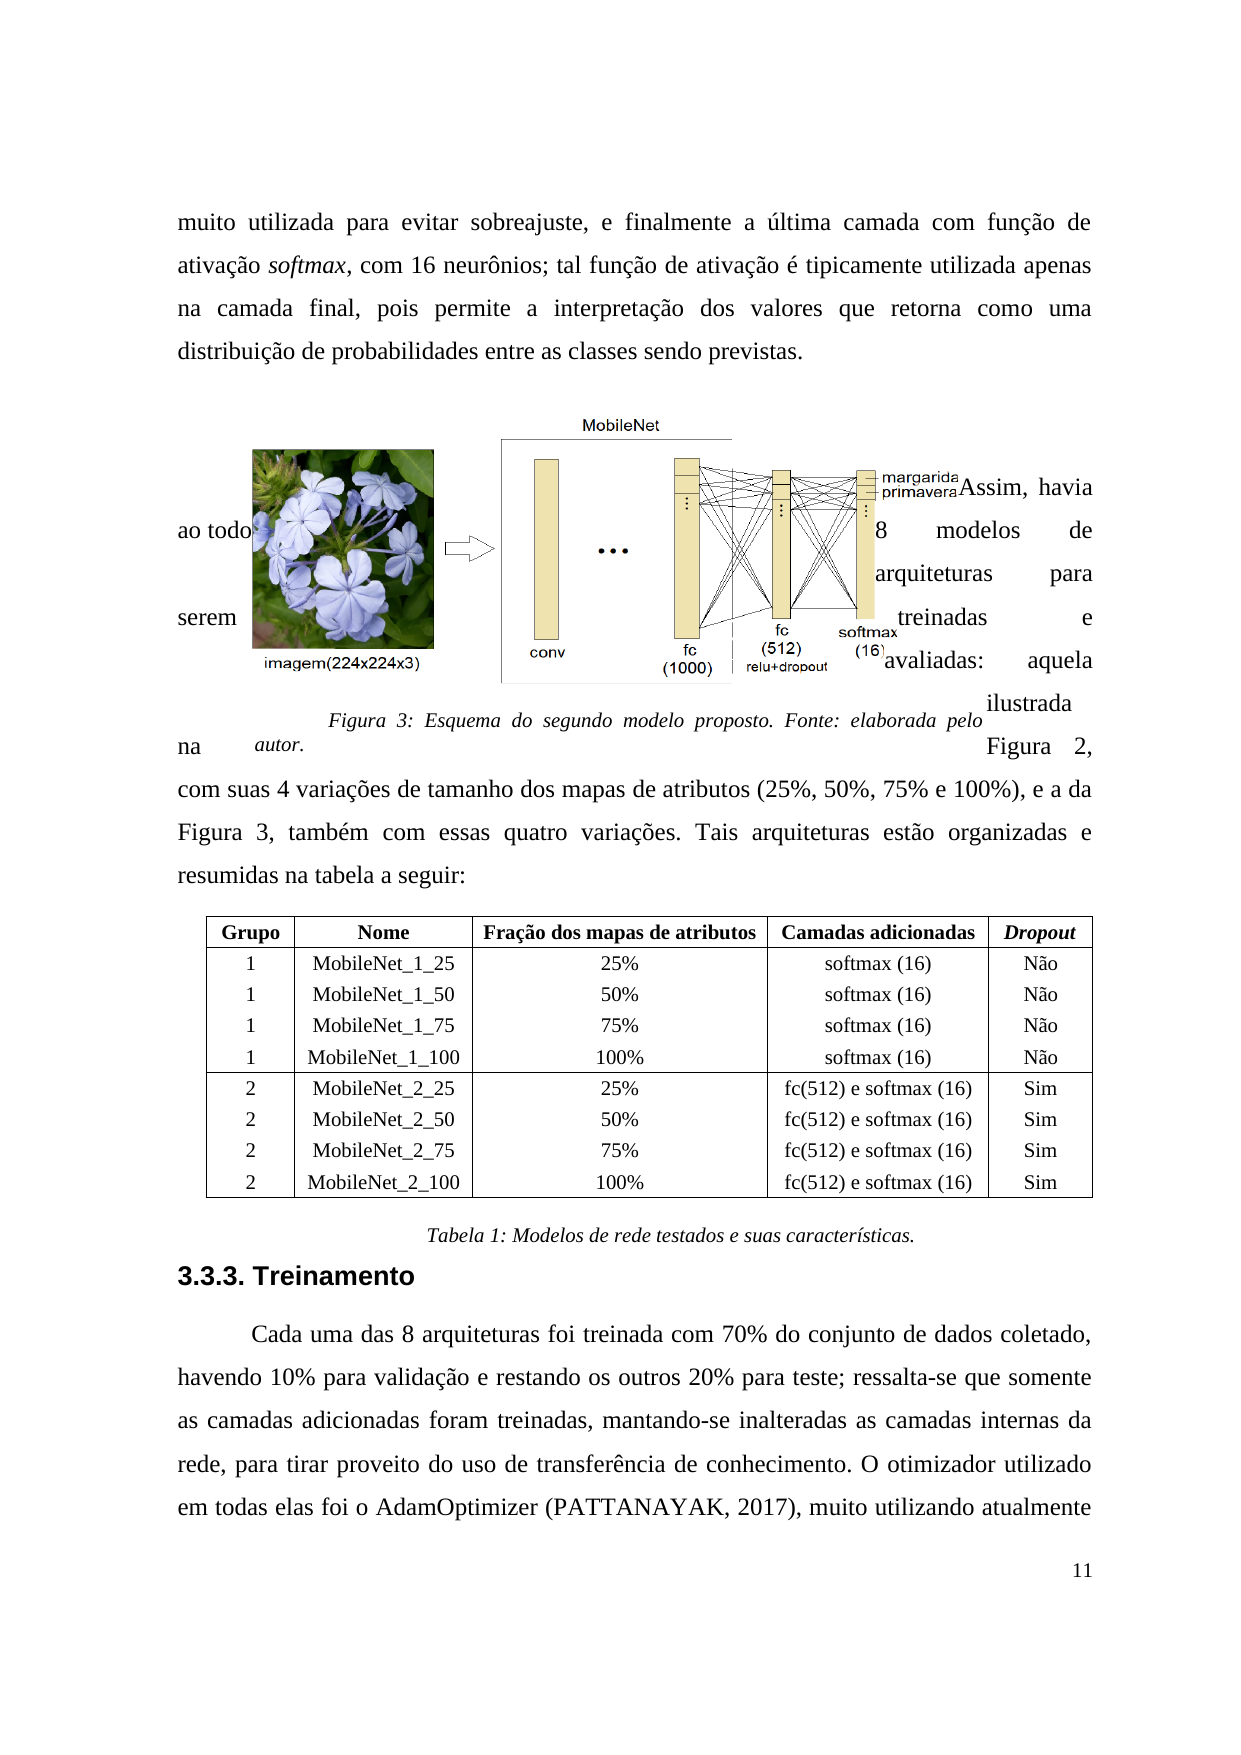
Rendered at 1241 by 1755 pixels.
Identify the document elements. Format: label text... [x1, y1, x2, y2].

table_cell MobileNet_1_100 [295, 1041, 472, 1072]
table_cell 75% [473, 1010, 767, 1041]
text muito utilizada para evitar sobreajuste, e finalmente a última camada com função de ativação softmax, com 16 neurônios; tal função de ativação é tipicamente utilizada apenas na camada final, pois permite a interpretação dos valores que retorna como uma distribuição de probabilidades entre as classes sendo previstas. [177, 207, 1093, 365]
table_cell 100% [473, 1166, 767, 1197]
table_header Nome [295, 917, 472, 947]
table_cell Sim [989, 1135, 1092, 1166]
table_cell fc(512) e softmax (16) [768, 1166, 988, 1197]
table_header Fração dos mapas de atributos [473, 917, 767, 947]
table_cell fc(512) e softmax (16) [768, 1104, 988, 1135]
table_cell Não [989, 1041, 1092, 1072]
table_cell 2 [207, 1073, 294, 1103]
table_cell MobileNet_2_75 [295, 1135, 472, 1166]
table_cell 1 [207, 948, 294, 978]
table_header Grupo [207, 917, 294, 947]
table_cell Não [989, 979, 1092, 1010]
table_cell 50% [473, 979, 767, 1010]
table_header Dropout [989, 917, 1092, 947]
table_cell 2 [207, 1166, 294, 1197]
table_cell MobileNet_1_25 [295, 948, 472, 978]
table_cell fc(512) e softmax (16) [768, 1135, 988, 1166]
table_header Camadas adicionadas [768, 917, 988, 947]
table_cell Não [989, 1010, 1092, 1041]
table_cell MobileNet_2_50 [295, 1104, 472, 1135]
table_cell Sim [989, 1104, 1092, 1135]
table_cell 2 [207, 1104, 294, 1135]
table_cell 1 [207, 979, 294, 1010]
table_cell 1 [207, 1010, 294, 1041]
table_cell 50% [473, 1104, 767, 1135]
subtitle 3.3.3. Treinamento [177, 1260, 1093, 1291]
table_cell softmax (16) [768, 1010, 988, 1041]
text Cada uma das 8 arquiteturas foi treinada com 70% do conjunto de dados coletado, havendo 10% para validação e restando os outros 20% para teste; ressalta-se que somente as camadas adicionadas foram treinadas, mantando-se inalteradas as camadas internas da rede, para tirar proveito do uso de transferência de conhecimento. O otimizador utilizado em todas elas foi o AdamOptimizer (PATTANAYAK, 2017), muito utilizando atualmente [177, 1319, 1093, 1521]
table_cell MobileNet_2_100 [295, 1166, 472, 1197]
table_cell softmax (16) [768, 979, 988, 1010]
text Tabela 1: Modelos de rede testados e suas características. [177, 1223, 1093, 1247]
table_cell MobileNet_1_50 [295, 979, 472, 1010]
table_cell Sim [989, 1073, 1092, 1103]
table_cell 1 [207, 1041, 294, 1072]
table_cell 25% [473, 1073, 767, 1103]
text Figura 3: Esquema do segundo modelo proposto. Fonte: elaborada pelo autor. [254, 708, 986, 756]
table_cell 75% [473, 1135, 767, 1166]
table_cell Não [989, 948, 1092, 978]
text Assim, havia ao todo 8 modelos de arquiteturas para serem treinadas e avaliadas: aquela ilustrada na Figura 2, com suas 4 variações de tamanho dos mapas de atributos (25%, 50%, 75% e 100%), e a da Figura 3, também com essas quatro variações. Tais arquiteturas estão organizadas e resumidas na tabela a seguir: [177, 472, 1093, 889]
table_cell fc(512) e softmax (16) [768, 1073, 988, 1103]
table_cell softmax (16) [768, 948, 988, 978]
table_cell MobileNet_2_25 [295, 1073, 472, 1103]
table_cell MobileNet_1_75 [295, 1010, 472, 1041]
table_cell softmax (16) [768, 1041, 988, 1072]
table_cell Sim [989, 1166, 1092, 1197]
table_cell 2 [207, 1135, 294, 1166]
table_cell 100% [473, 1041, 767, 1072]
table_cell 25% [473, 948, 767, 978]
